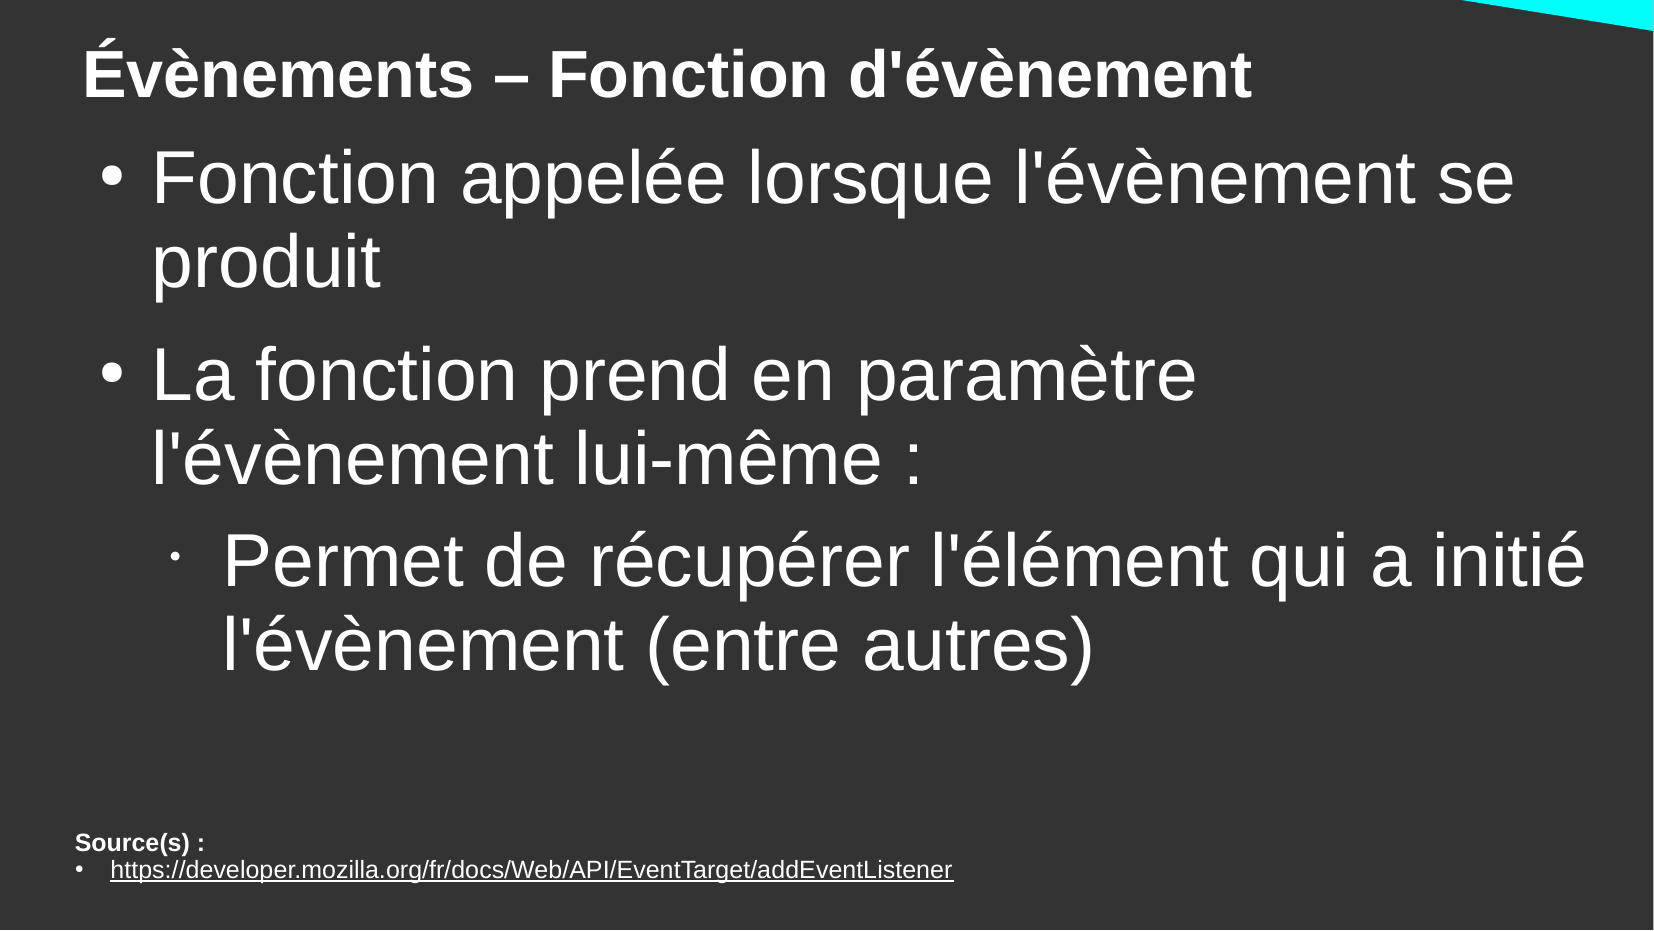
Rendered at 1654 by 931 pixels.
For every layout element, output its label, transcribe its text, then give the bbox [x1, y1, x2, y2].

title Évènements – Fonction d'évènement [82, 37, 1571, 114]
text_box Source(s) : https://developer.mozilla.org/fr/docs/Web/API/EventTarget/addEventListener [60, 820, 1583, 892]
list Fonction appelée lorsque l'évènement se produit La fonction prend en paramètre l'évènement lui-même : Permet de récupérer l'élément qui a initié l'évènement (entre autres) [80, 135, 1620, 745]
text_box [1461, 0, 1654, 32]
